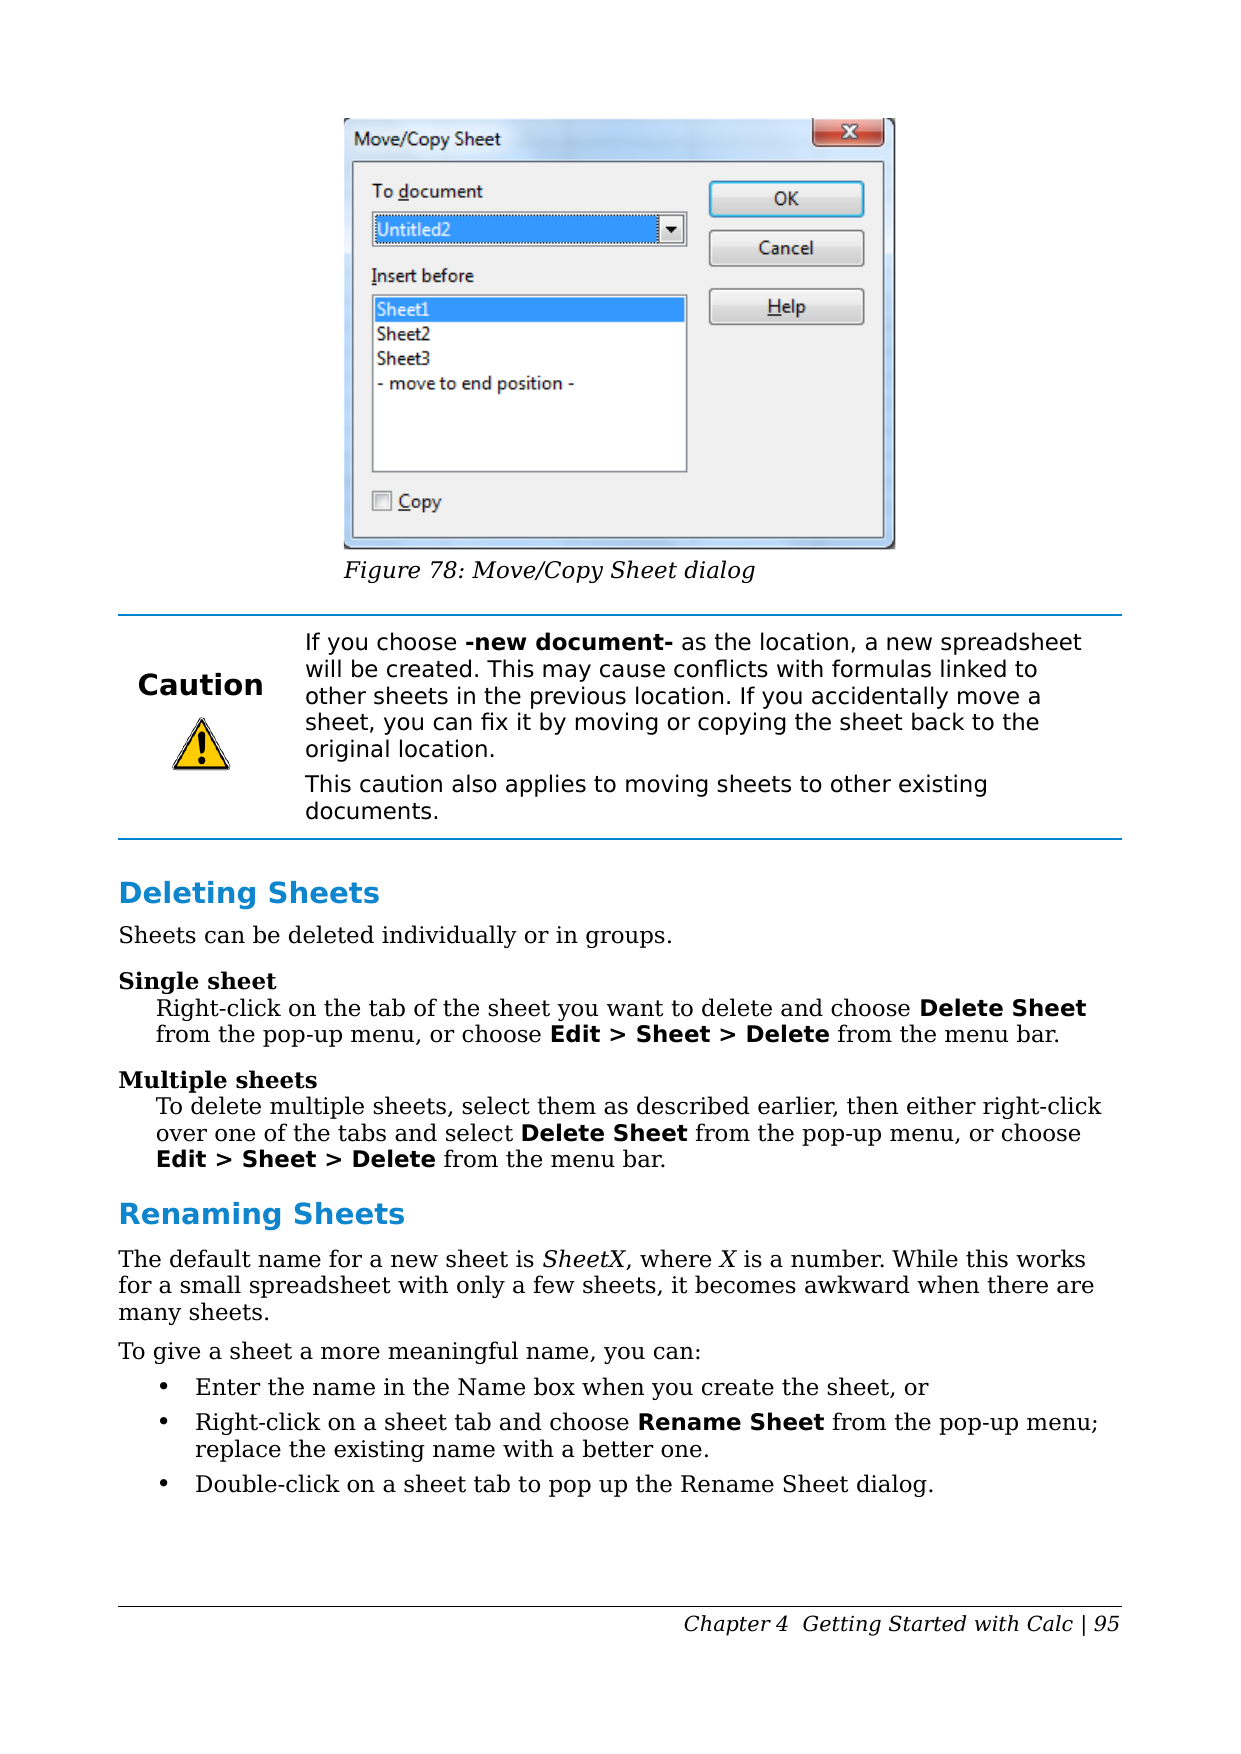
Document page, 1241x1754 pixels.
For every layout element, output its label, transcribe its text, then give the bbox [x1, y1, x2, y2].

table_header Caution [118, 616, 283, 837]
list To give a sheet a more meaningful name, you can: [118, 1338, 1122, 1365]
text Single sheet [118, 968, 1122, 995]
text The default name for a new sheet is SheetX, where X is a number. While this works for a small spreadsheet with only a few sheets, it becomes awkward when there are many sheets. [118, 1244, 1122, 1326]
subtitle Deleting Sheets [118, 876, 1122, 910]
text Right-click on the tab of the sheet you want to delete and choose Delete Sheet from the pop‑up menu, or choose Edit > Sheet > Delete from the menu bar. [156, 995, 1122, 1048]
text Multiple sheets [118, 1066, 1122, 1093]
list Right-click on a sheet tab and choose Rename Sheet from the pop-up menu; replace the existing name with a better one. [156, 1407, 1122, 1463]
picture [343, 118, 897, 551]
text Figure 78: Move/Copy Sheet dialog [344, 557, 896, 584]
picture [168, 714, 233, 774]
table_header If you choose -new document- as the location, a new spreadsheet will be created. This may cause conflicts with formulas linked to other sheets in the previous location. If you accidentally move a sheet, you can fix it by moving or copying the sheet back to the original location. This caution also applies to moving sheets to other existing documents. [283, 616, 1122, 837]
list Double-click on a sheet tab to pop up the Rename Sheet dialog. [156, 1469, 1122, 1498]
subtitle Renaming Sheets [118, 1198, 1122, 1232]
text To delete multiple sheets, select them as described earlier, then either right-click over one of the tabs and select Delete Sheet from the pop-up menu, or choose Edit > Sheet > Delete from the menu bar. [156, 1093, 1122, 1173]
text Sheets can be deleted individually or in groups. [118, 923, 1122, 949]
list Enter the name in the Name box when you create the sheet, or [156, 1372, 1122, 1401]
